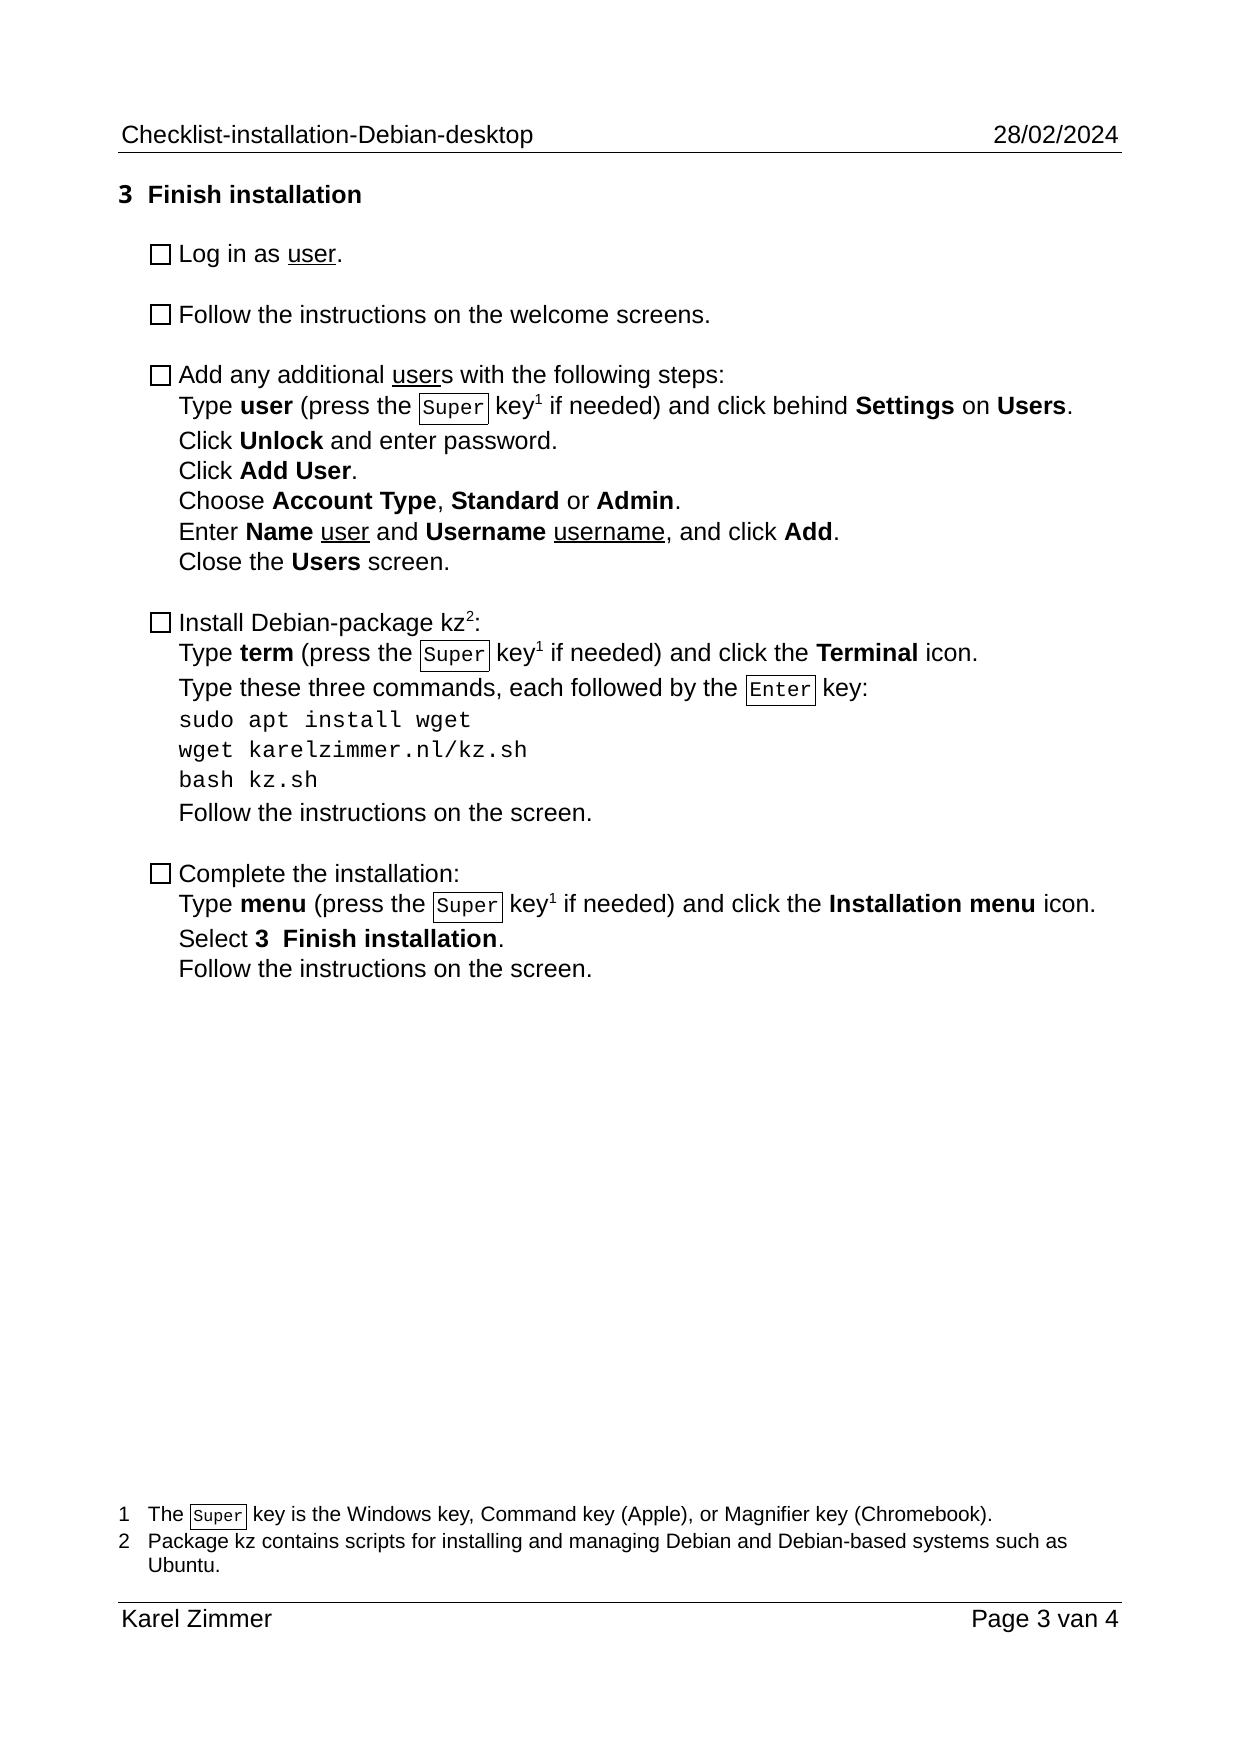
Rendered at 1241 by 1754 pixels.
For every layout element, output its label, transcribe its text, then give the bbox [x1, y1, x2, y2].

table_cell Choose Account Type, Standard or Admin. [177, 486, 1122, 516]
table_cell [142, 924, 177, 954]
table_cell [118, 607, 142, 638]
table_header [118, 239, 142, 269]
table_cell [142, 859, 177, 889]
table_cell [142, 360, 177, 391]
table_cell Follow the instructions on the screen. [177, 954, 1122, 984]
table_cell [118, 425, 142, 456]
table_cell [142, 954, 177, 984]
table_cell [118, 829, 142, 859]
table_cell [118, 456, 142, 486]
table_cell [142, 300, 177, 330]
table_cell [118, 547, 142, 577]
table_cell [118, 889, 142, 924]
table_cell Install Debian-package kz: [177, 607, 1122, 638]
table_cell [118, 269, 142, 300]
table_cell [118, 486, 142, 516]
table_cell [118, 738, 142, 768]
table_cell sudo apt install wget [177, 707, 1122, 737]
table_cell [142, 425, 177, 456]
table_cell Enter Name user and Username username, and click Add. [177, 516, 1122, 547]
table_cell [118, 798, 142, 828]
table_cell [142, 829, 177, 859]
table_cell Complete the installation: [177, 859, 1122, 889]
table_header Log in as USER. [177, 239, 1122, 269]
table_cell [142, 486, 177, 516]
table_cell [142, 269, 177, 300]
table_cell [142, 391, 177, 425]
table_cell [118, 391, 142, 425]
table_cell [118, 638, 142, 672]
table_cell [142, 889, 177, 924]
table_cell [142, 330, 177, 360]
table_cell [118, 859, 142, 889]
table_cell [118, 300, 142, 330]
table_cell Type menu (press the Super key1 if needed) and click the Installation menu icon. [177, 889, 1122, 924]
table_cell [142, 516, 177, 547]
table_cell [142, 673, 177, 707]
table_cell [177, 829, 1122, 859]
table_cell wget karelzimmer.nl/kz.sh [177, 738, 1122, 768]
table_cell [118, 577, 142, 607]
table_cell Follow the instructions on the welcome screens. [177, 300, 1122, 330]
table_cell [142, 547, 177, 577]
table_cell [142, 738, 177, 768]
table_cell [177, 330, 1122, 360]
table_cell Add any additional users with the following steps: [177, 360, 1122, 391]
table_cell [118, 768, 142, 798]
table_cell Type these three commands, each followed by the Enter key: [177, 673, 1122, 707]
table_cell Type user (press the Super key if needed) and click behind Settings on Users. [177, 391, 1122, 425]
table_cell Type term (press the Super key1 if needed) and click the Terminal icon. [177, 638, 1122, 672]
table_cell [118, 673, 142, 707]
table_cell [118, 330, 142, 360]
table_cell Click Add User. [177, 456, 1122, 486]
table_cell Click Unlock and enter password. [177, 425, 1122, 456]
table_cell [142, 607, 177, 638]
table_cell [142, 707, 177, 737]
table_cell [142, 638, 177, 672]
table_cell [142, 768, 177, 798]
list Finish installation [118, 177, 1122, 211]
table_header [142, 239, 177, 269]
table_cell [177, 577, 1122, 607]
table_cell [118, 954, 142, 984]
table_cell [118, 707, 142, 737]
table_cell [142, 577, 177, 607]
table_cell Select 3 Finish installation. [177, 924, 1122, 954]
table_cell [118, 924, 142, 954]
table_cell Close the Users screen. [177, 547, 1122, 577]
table_cell [177, 269, 1122, 300]
table_cell [142, 456, 177, 486]
table_cell [118, 360, 142, 391]
table_cell [118, 516, 142, 547]
table_cell [142, 798, 177, 828]
table_cell bash kz.sh [177, 768, 1122, 798]
table_cell Follow the instructions on the screen. [177, 798, 1122, 828]
